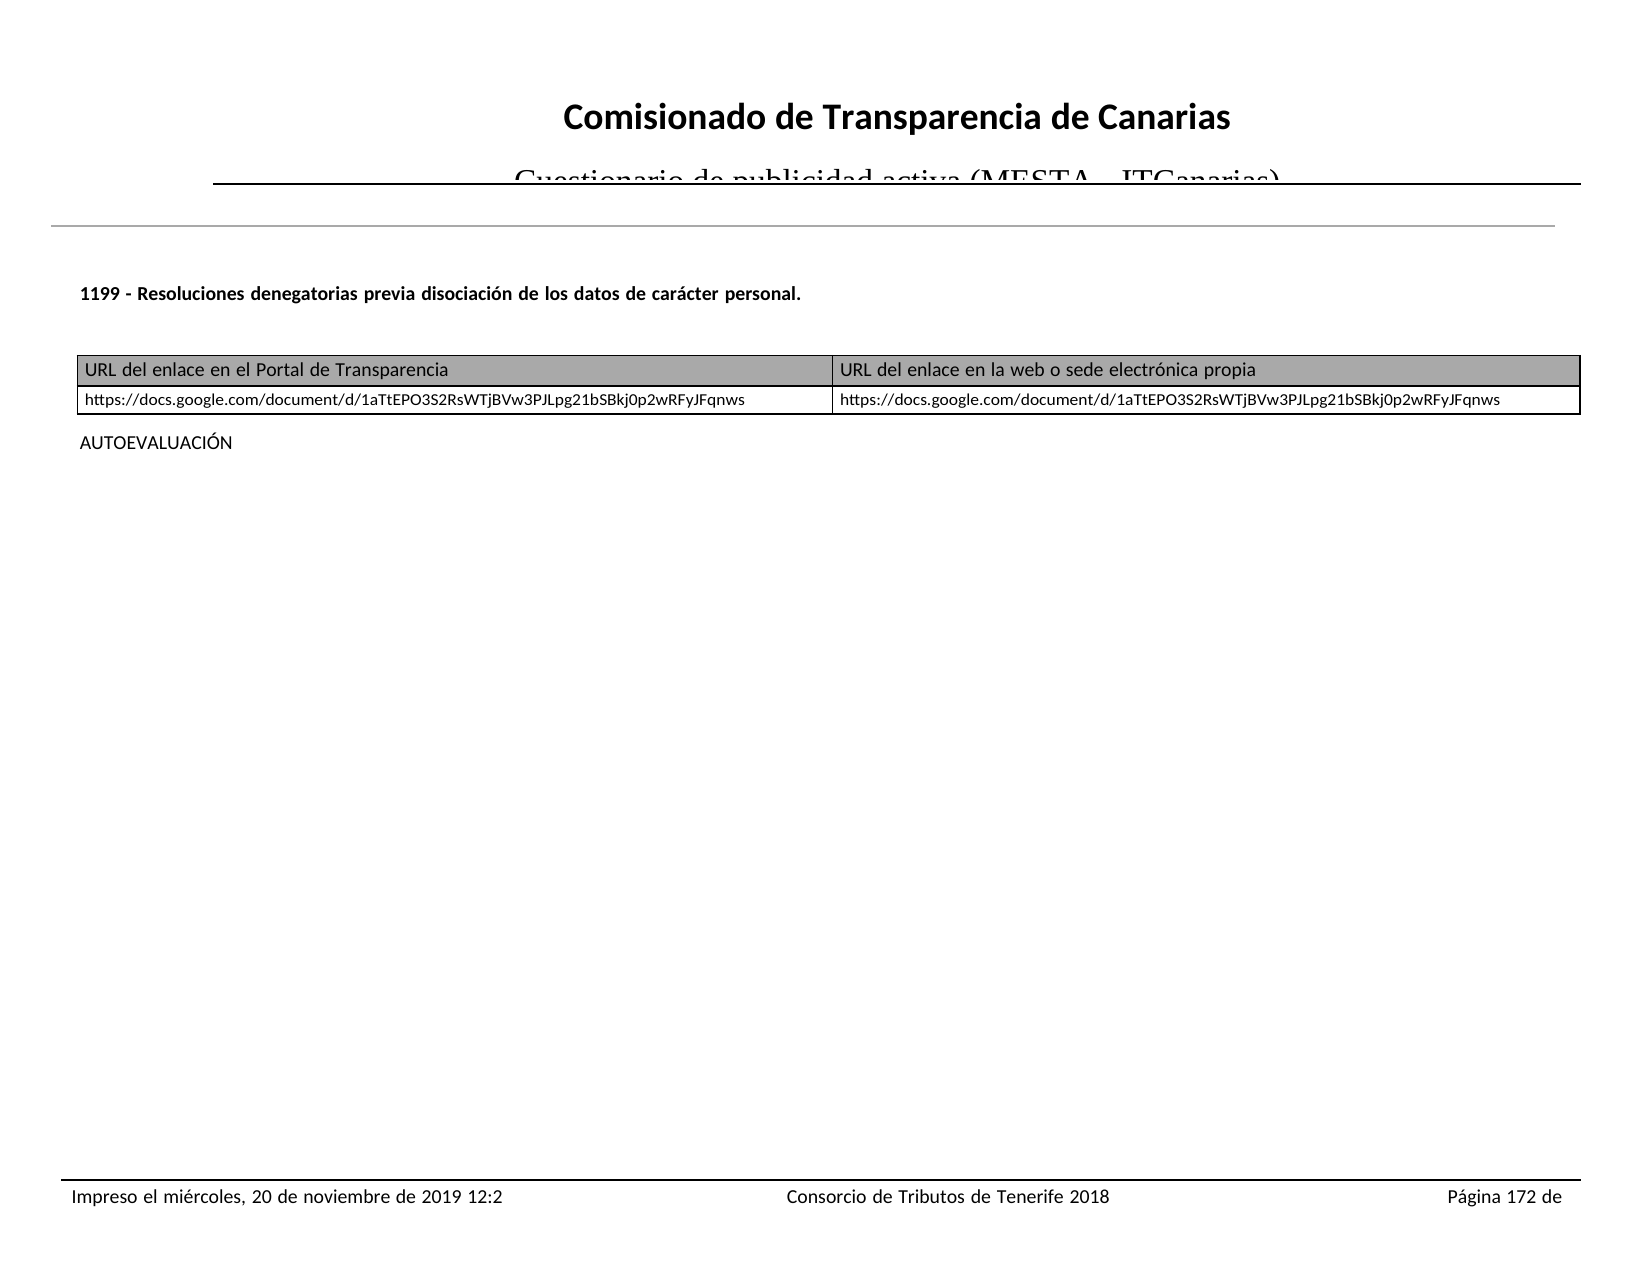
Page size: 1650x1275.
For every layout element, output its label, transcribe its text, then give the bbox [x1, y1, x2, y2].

text 1199 - Resoluciones denegatorias previa disociación de los datos de carácter personal. [79, 281, 1594, 305]
table_header URL del enlace en la web o sede electrónica propia [833, 356, 1579, 385]
table_header URL del enlace en el Portal de Transparencia [78, 356, 832, 385]
text AUTOEVALUACIÓN [79, 431, 1594, 455]
table_cell https://docs.google.com/document/d/1aTtEPO3S2RsWTjBVw3PJLpg21bSBkj0p2wRFyJFqnws [833, 387, 1579, 413]
table_cell https://docs.google.com/document/d/1aTtEPO3S2RsWTjBVw3PJLpg21bSBkj0p2wRFyJFqnws [78, 387, 832, 413]
